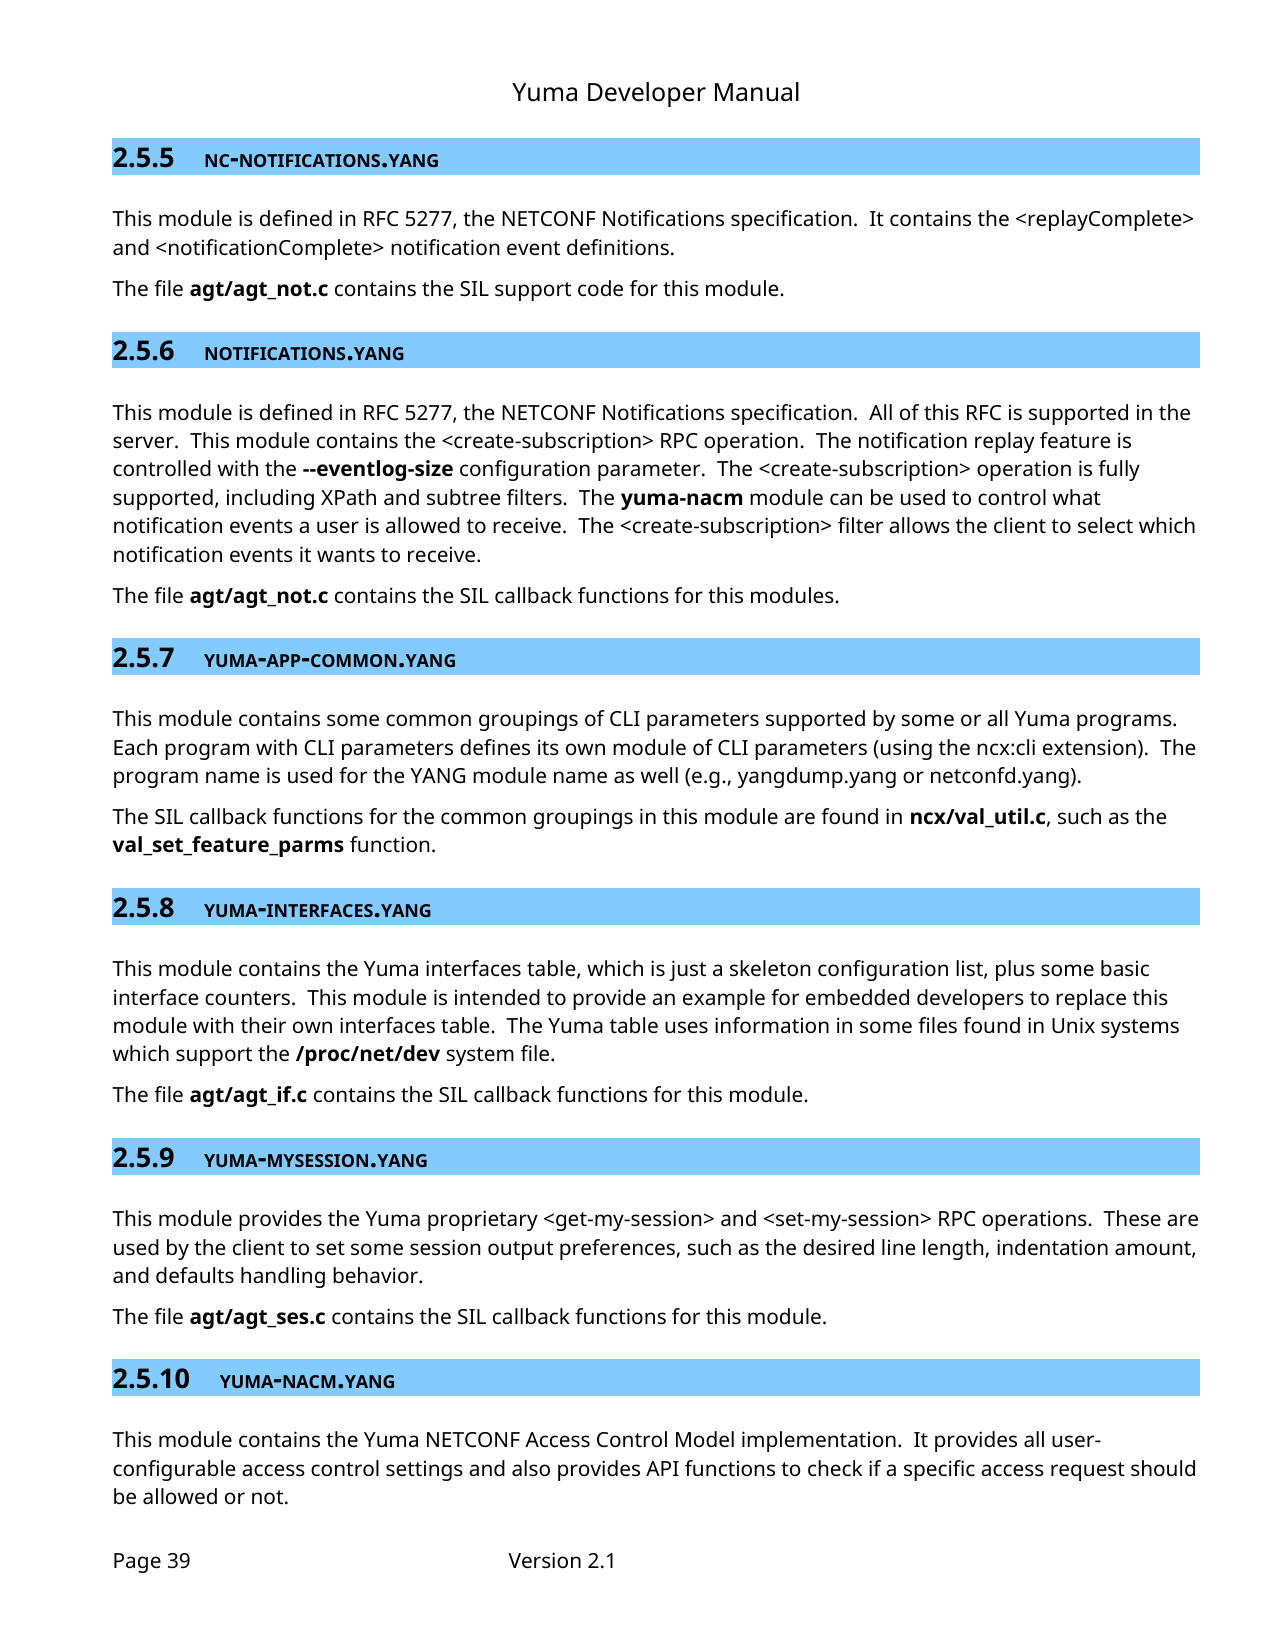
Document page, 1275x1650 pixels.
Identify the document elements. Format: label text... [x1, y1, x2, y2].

text The file agt/agt_ses.c contains the SIL callback functions for this module. [112, 1302, 1200, 1330]
subtitle yuma-app-common.yang [112, 638, 1200, 675]
text This module is defined in RFC 5277, the NETCONF Notifications specification. All of this RFC is supported in the server. This module contains the <create-subscription> RPC operation. The notification replay feature is controlled with the --eventlog-size configuration parameter. The <create-subscription> operation is fully supported, including XPath and subtree filters. The yuma-nacm module can be used to control what notification events a user is allowed to receive. The <create-subscription> filter allows the client to select which notification events it wants to receive. [112, 398, 1200, 568]
subtitle yuma-mysession.yang [112, 1138, 1200, 1175]
subtitle yuma-interfaces.yang [112, 888, 1200, 925]
text The SIL callback functions for the common groupings in this module are found in ncx/val_util.c, such as the val_set_feature_parms function. [112, 802, 1200, 859]
text This module provides the Yuma proprietary <get-my-session> and <set-my-session> RPC operations. These are used by the client to set some session output preferences, such as the desired line length, indentation amount, and defaults handling behavior. [112, 1204, 1200, 1289]
text This module contains the Yuma NETCONF Access Control Model implementation. It provides all user-configurable access control settings and also provides API functions to check if a specific access request should be allowed or not. [112, 1426, 1200, 1511]
text This module is defined in RFC 5277, the NETCONF Notifications specification. It contains the <replayComplete> and <notificationComplete> notification event definitions. [112, 204, 1200, 261]
subtitle nc-notifications.yang [112, 138, 1200, 175]
text This module contains some common groupings of CLI parameters supported by some or all Yuma programs. Each program with CLI parameters defines its own module of CLI parameters (using the ncx:cli extension). The program name is used for the YANG module name as well (e.g., yangdump.yang or netconfd.yang). [112, 704, 1200, 790]
text The file agt/agt_if.c contains the SIL callback functions for this module. [112, 1081, 1200, 1109]
text The file agt/agt_not.c contains the SIL support code for this module. [112, 274, 1200, 302]
text The file agt/agt_not.c contains the SIL callback functions for this modules. [112, 581, 1200, 609]
text This module contains the Yuma interfaces table, which is just a skeleton configuration list, plus some basic interface counters. This module is intended to provide an example for embedded developers to replace this module with their own interfaces table. The Yuma table uses information in some files found in Unix systems which support the /proc/net/dev system file. [112, 954, 1200, 1068]
subtitle notifications.yang [112, 332, 1200, 368]
subtitle yuma-nacm.yang [112, 1359, 1200, 1396]
